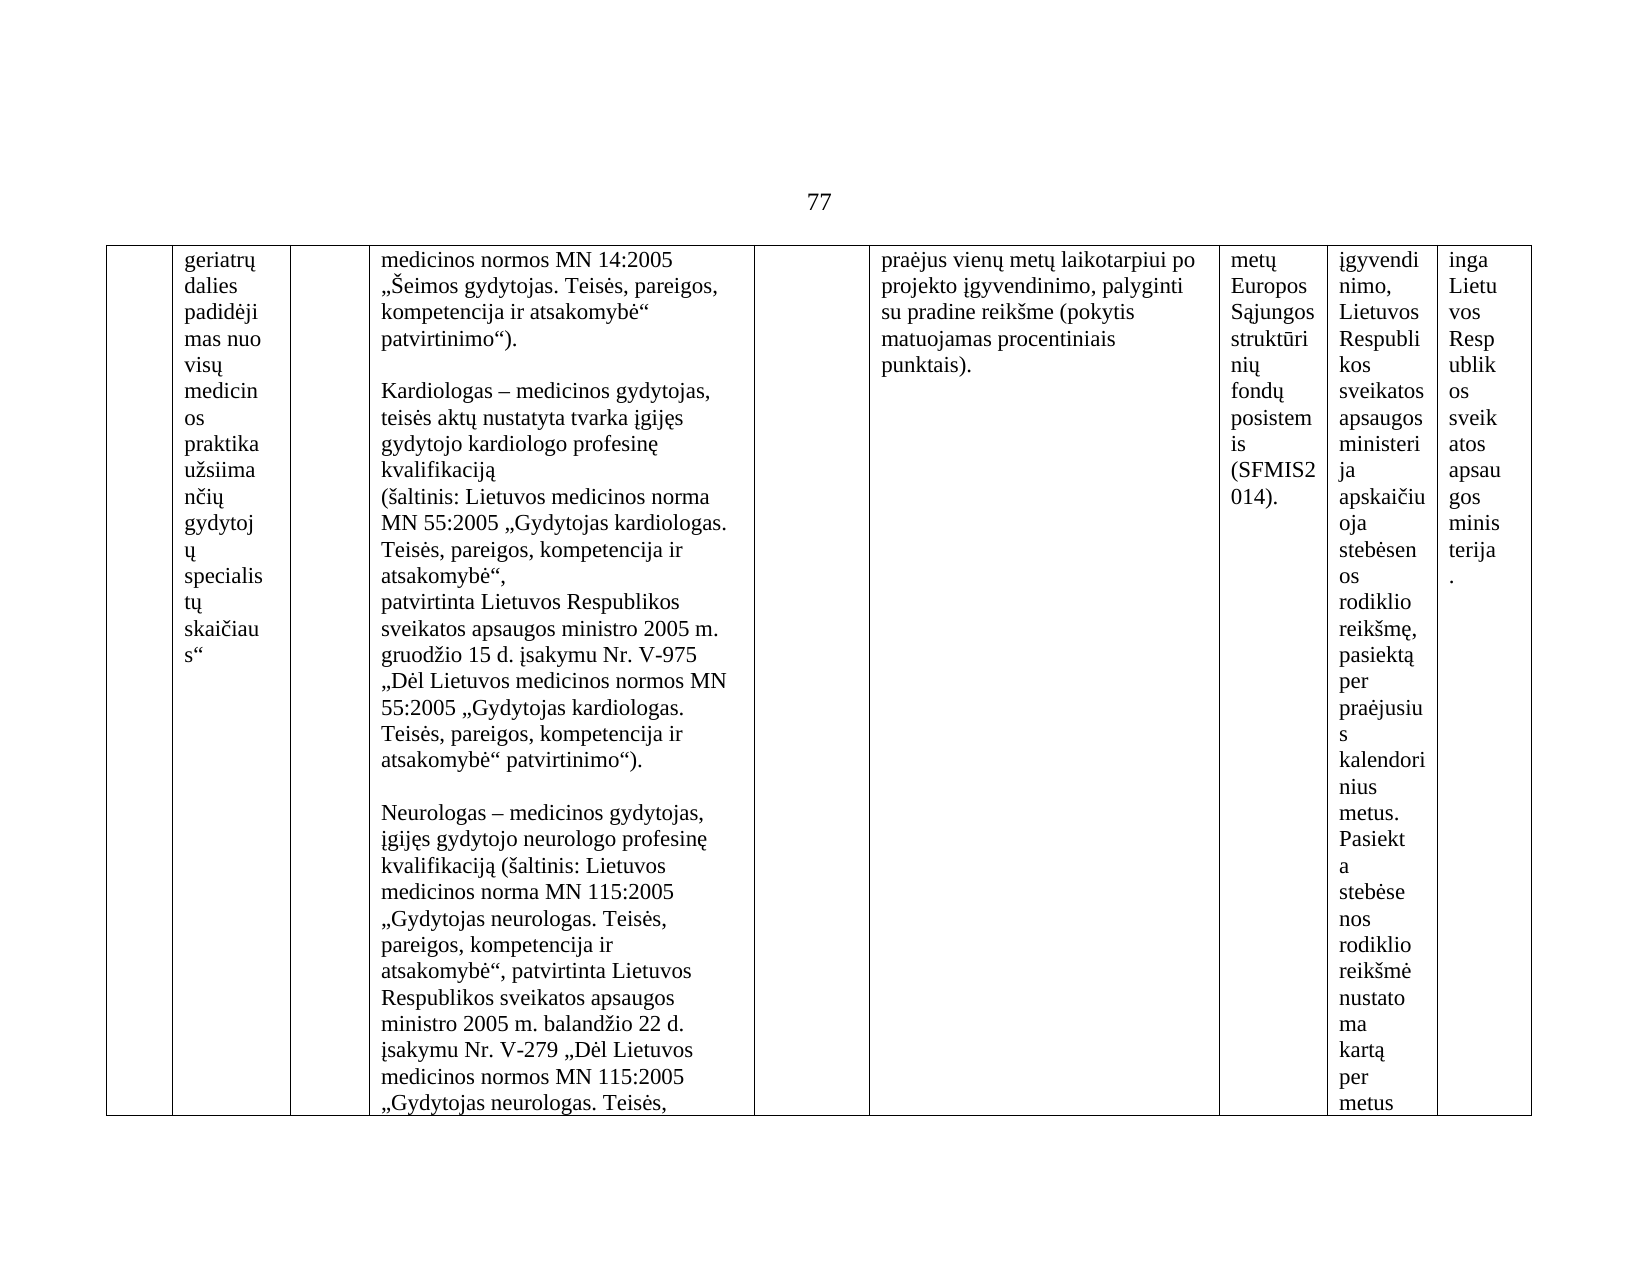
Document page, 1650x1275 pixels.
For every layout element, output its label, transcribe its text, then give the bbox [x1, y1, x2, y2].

table_cell medicinos normos MN 14:2005 „Šeimos gydytojas. Teisės, pareigos, kompetencija ir atsakomybė“ patvirtinimo“). Kardiologas – medicinos gydytojas, teisės aktų nustatyta tvarka įgijęs gydytojo kardiologo profesinę kvalifikaciją (šaltinis: Lietuvos medicinos norma MN 55:2005 „Gydytojas kardiologas. Teisės, pareigos, kompetencija ir atsakomybė“, patvirtinta Lietuvos Respublikos sveikatos apsaugos ministro 2005 m. gruodžio 15 d. įsakymu Nr. V-975 „Dėl Lietuvos medicinos normos MN 55:2005 „Gydytojas kardiologas. Teisės, pareigos, kompetencija ir atsakomybė“ patvirtinimo“). Neurologas – medicinos gydytojas, įgijęs gydytojo neurologo profesinę kvalifikaciją (šaltinis: Lietuvos medicinos norma MN 115:2005 „Gydytojas neurologas. Teisės, pareigos, kompetencija ir atsakomybė“, patvirtinta Lietuvos Respublikos sveikatos apsaugos ministro 2005 m. balandžio 22 d. įsakymu Nr. V-279 „Dėl Lietuvos medicinos normos MN 115:2005 „Gydytojas neurologas. Teisės, [370, 246, 754, 1115]
table_cell [291, 246, 369, 1115]
table_cell įgyvendinimo, Lietuvos Respublikos sveikatos apsaugos ministerija apskaičiuoja stebėsenos rodiklio reikšmę, pasiektą per praėjusius kalendorinius metus. Pasiekta stebėsenos rodiklio reikšmė nustatoma kartą per metus [1328, 246, 1437, 1115]
table_cell [107, 246, 172, 1115]
table_cell geriatrų dalies padidėjimas nuo visų medicinos praktika užsiimančių gydytojų specialistų skaičiaus“ [173, 246, 290, 1115]
table_cell inga Lietuvos Respublikos sveikatos apsaugos ministerija. [1438, 246, 1531, 1115]
table_cell [755, 246, 869, 1115]
table_cell metų Europos Sąjungos struktūrinių fondų posistemis (SFMIS2014). [1220, 246, 1327, 1115]
table_cell praėjus vienų metų laikotarpiui po projekto įgyvendinimo, palyginti su pradine reikšme (pokytis matuojamas procentiniais punktais). [870, 246, 1219, 1115]
